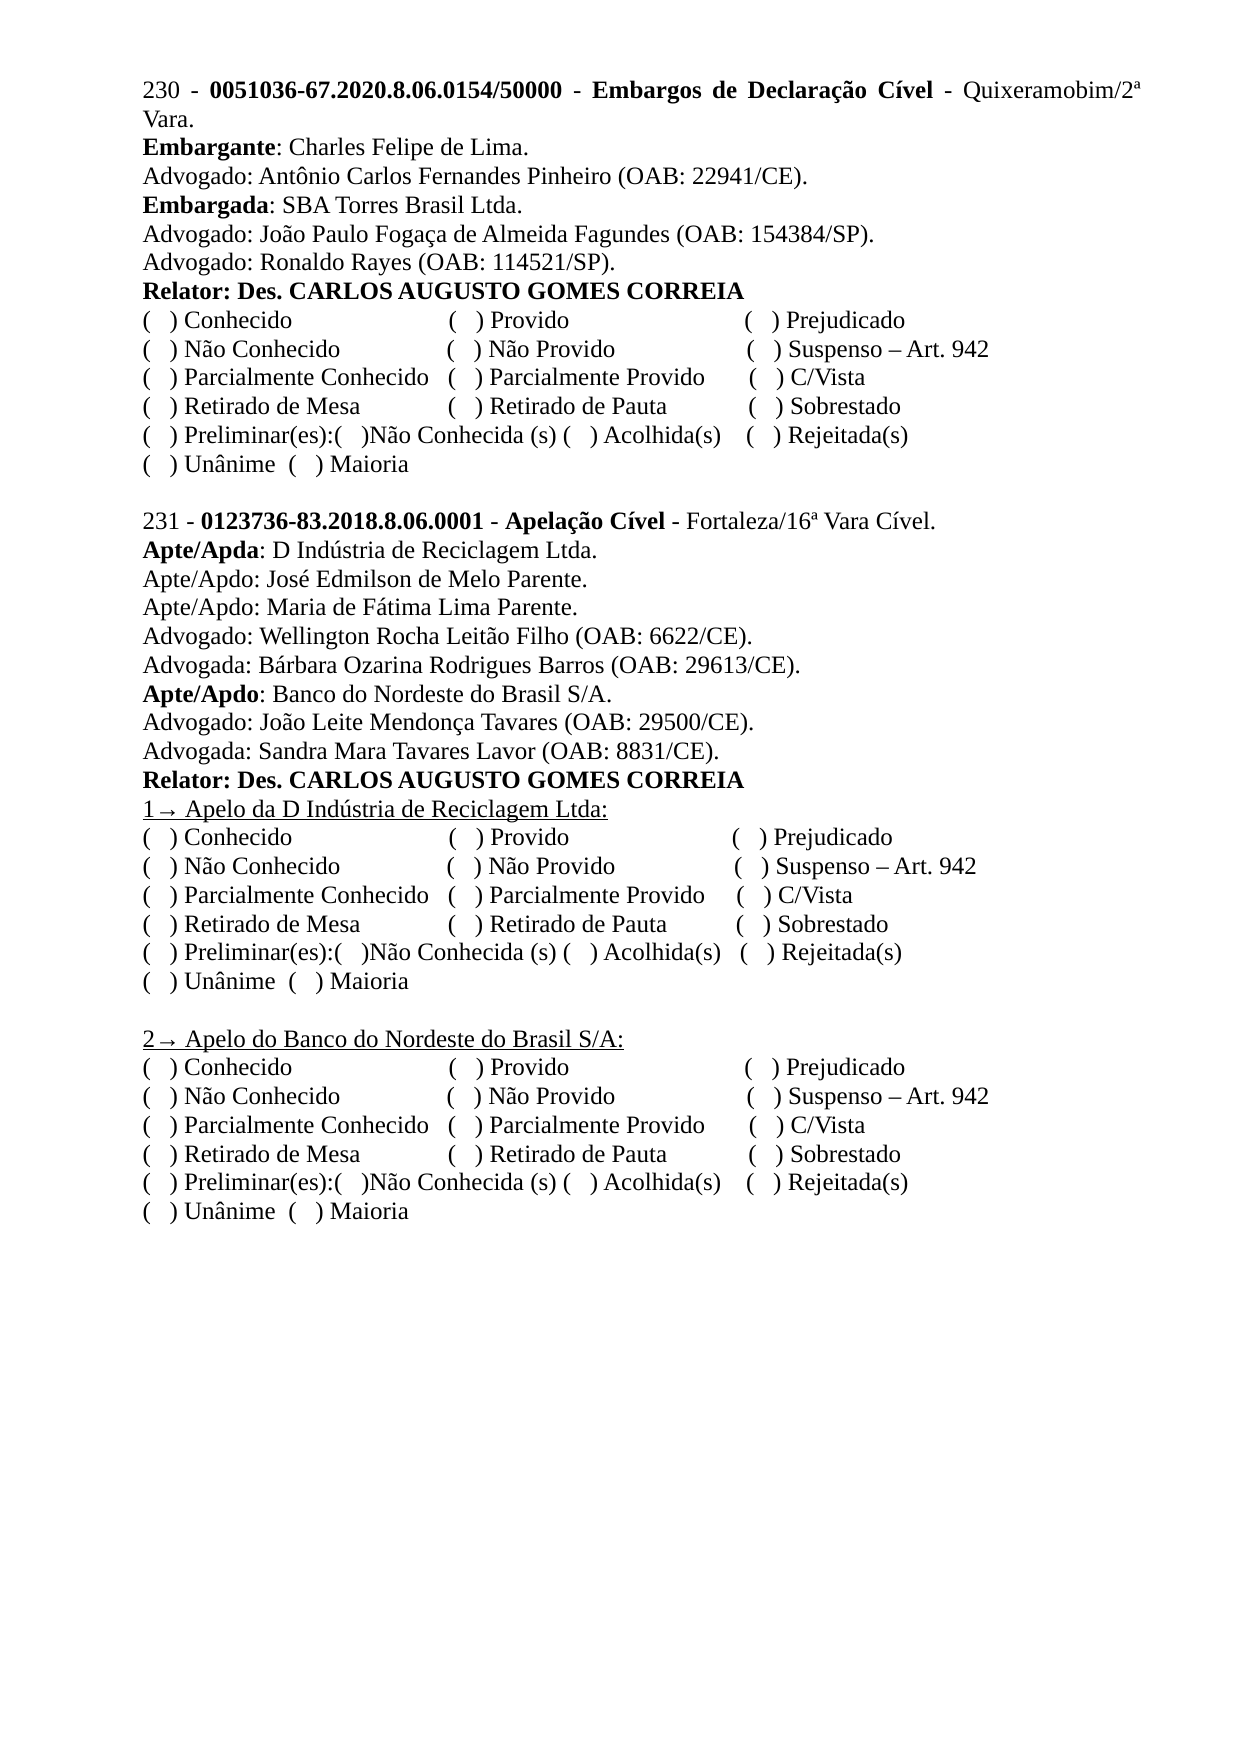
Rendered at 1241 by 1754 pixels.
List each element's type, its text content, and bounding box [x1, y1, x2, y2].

text ( ) Retirado de Mesa ( ) Retirado de Pauta ( ) Sobrestado [142, 1139, 1158, 1167]
text Advogado: Wellington Rocha Leitão Filho (OAB: 6622/CE). [142, 621, 1141, 650]
text ( ) Unânime ( ) Maioria [142, 1196, 1158, 1225]
text Embargante: Charles Felipe de Lima. [142, 132, 1141, 161]
text ( ) Preliminar(es):( )Não Conhecida (s) ( ) Acolhida(s) ( ) Rejeitada(s) [142, 1167, 1158, 1196]
text ( ) Não Conhecido ( ) Não Provido ( ) Suspenso – Art. 942 [142, 1081, 1158, 1110]
text ( ) Unânime ( ) Maioria [142, 966, 1158, 995]
text 1→ Apelo da D Indústria de Reciclagem Ltda: [142, 794, 1141, 822]
text Advogada: Bárbara Ozarina Rodrigues Barros (OAB: 29613/CE). [142, 650, 1141, 679]
text Relator: Des. CARLOS AUGUSTO GOMES CORREIA [142, 276, 1141, 305]
text Relator: Des. CARLOS AUGUSTO GOMES CORREIA [142, 765, 1141, 794]
text 230 - 0051036-67.2020.8.06.0154/50000 - Embargos de Declaração Cível - Quixeramobim/2ª Vara. [142, 75, 1141, 132]
text Apte/Apda: D Indústria de Reciclagem Ltda. [142, 535, 1141, 564]
text Apte/Apdo: Banco do Nordeste do Brasil S/A. [142, 679, 1141, 707]
text Advogada: Sandra Mara Tavares Lavor (OAB: 8831/CE). [142, 736, 1141, 765]
text Advogado: Antônio Carlos Fernandes Pinheiro (OAB: 22941/CE). [142, 161, 1141, 190]
text Advogado: Ronaldo Rayes (OAB: 114521/SP). [142, 247, 1141, 276]
text ( ) Conhecido ( ) Provido ( ) Prejudicado [142, 305, 1141, 334]
text 2→ Apelo do Banco do Nordeste do Brasil S/A: [142, 1024, 1141, 1052]
text ( ) Parcialmente Conhecido ( ) Parcialmente Provido ( ) C/Vista [142, 880, 1158, 909]
text Apte/Apdo: José Edmilson de Melo Parente. [142, 564, 1141, 592]
text ( ) Retirado de Mesa ( ) Retirado de Pauta ( ) Sobrestado [142, 391, 1158, 420]
text Advogado: João Leite Mendonça Tavares (OAB: 29500/CE). [142, 707, 1141, 736]
text ( ) Parcialmente Conhecido ( ) Parcialmente Provido ( ) C/Vista [142, 362, 1158, 391]
text Embargada: SBA Torres Brasil Ltda. [142, 190, 1141, 219]
text ( ) Parcialmente Conhecido ( ) Parcialmente Provido ( ) C/Vista [142, 1110, 1158, 1139]
text 231 - 0123736-83.2018.8.06.0001 - Apelação Cível - Fortaleza/16ª Vara Cível. [142, 506, 1141, 535]
text ( ) Não Conhecido ( ) Não Provido ( ) Suspenso – Art. 942 [142, 334, 1158, 362]
text ( ) Conhecido ( ) Provido ( ) Prejudicado [142, 822, 1141, 851]
text ( ) Retirado de Mesa ( ) Retirado de Pauta ( ) Sobrestado [142, 909, 1158, 937]
text Advogado: João Paulo Fogaça de Almeida Fagundes (OAB: 154384/SP). [142, 219, 1141, 247]
text ( ) Preliminar(es):( )Não Conhecida (s) ( ) Acolhida(s) ( ) Rejeitada(s) [142, 420, 1158, 449]
text ( ) Conhecido ( ) Provido ( ) Prejudicado [142, 1052, 1141, 1081]
text ( ) Preliminar(es):( )Não Conhecida (s) ( ) Acolhida(s) ( ) Rejeitada(s) [142, 937, 1158, 966]
text Apte/Apdo: Maria de Fátima Lima Parente. [142, 592, 1141, 621]
text ( ) Não Conhecido ( ) Não Provido ( ) Suspenso – Art. 942 [142, 851, 1158, 880]
text ( ) Unânime ( ) Maioria [142, 449, 1158, 477]
